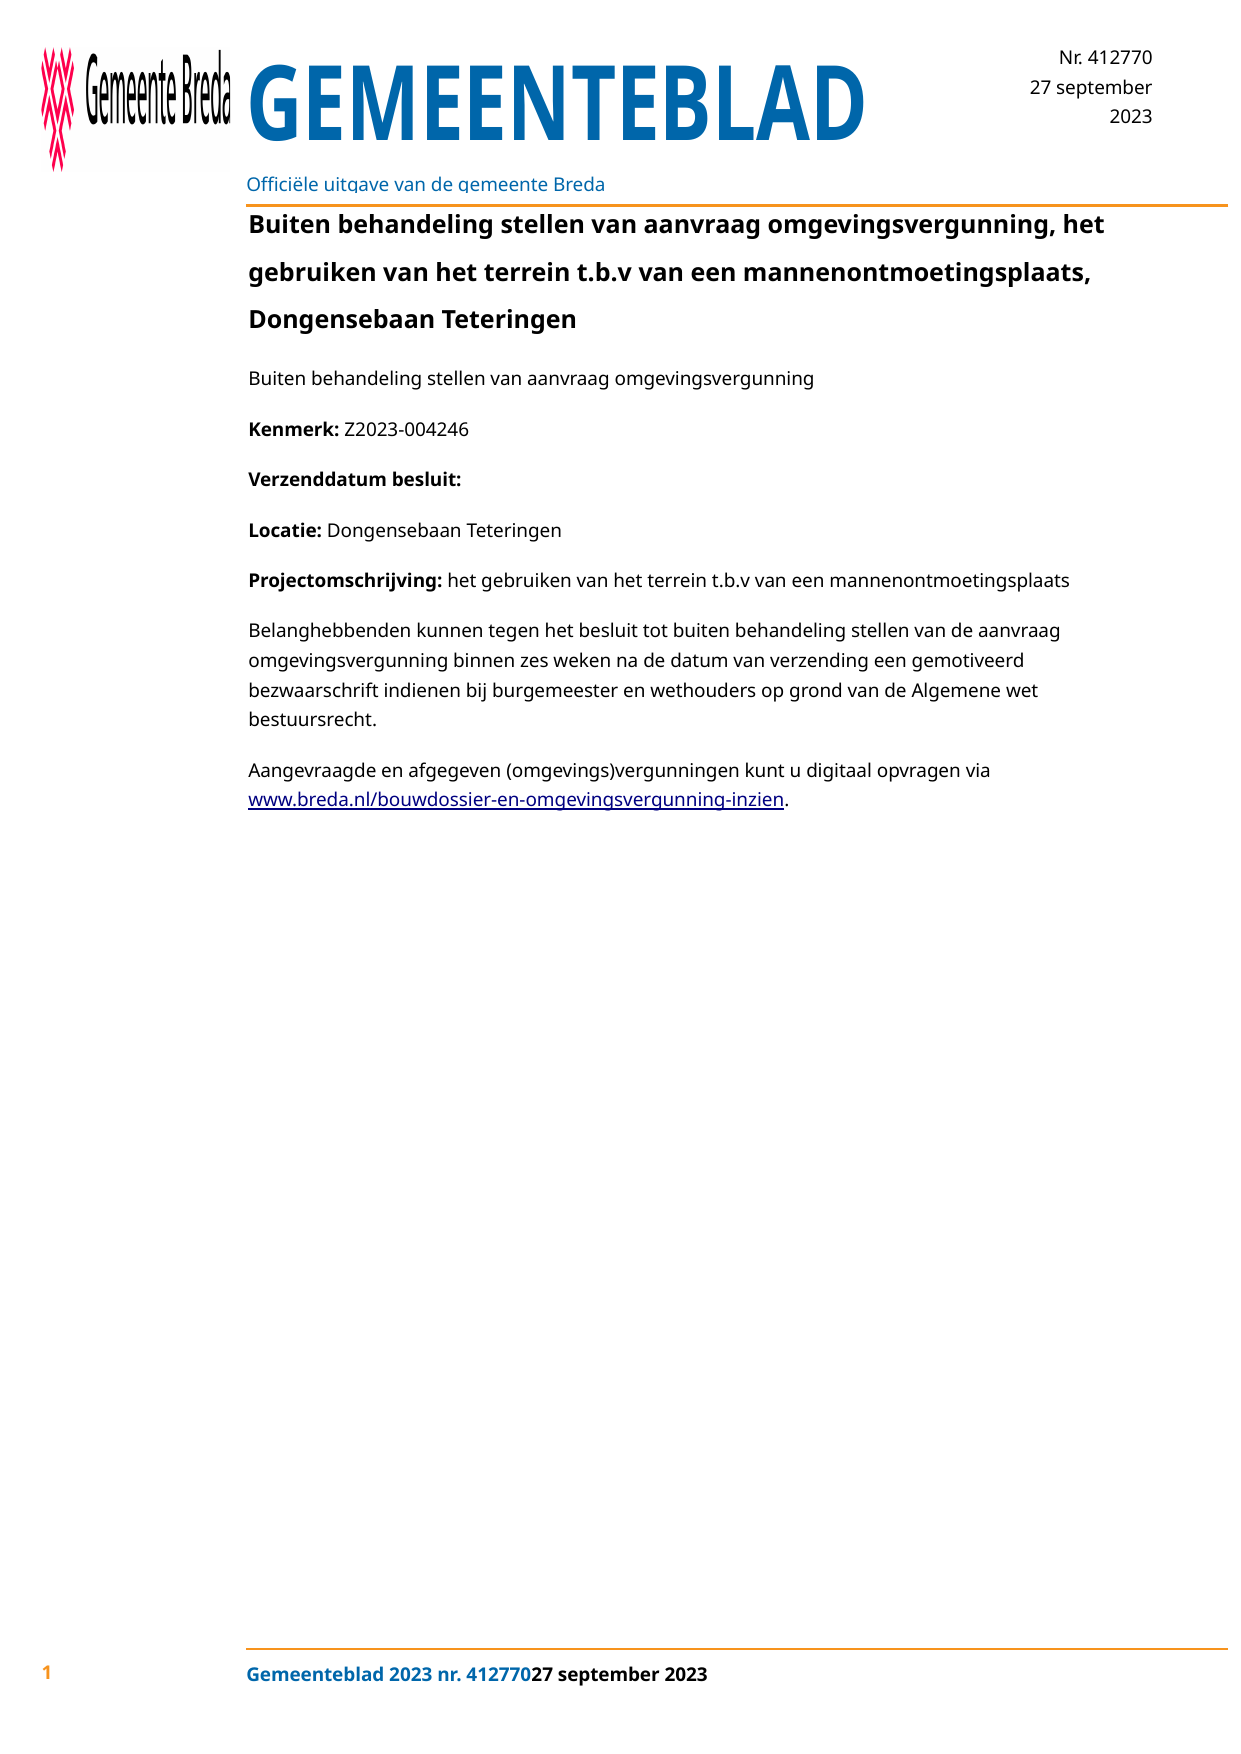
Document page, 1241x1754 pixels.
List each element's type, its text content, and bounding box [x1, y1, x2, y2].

text Aangevraagde en afgegeven (omgevings)vergunningen kunt u digitaal opvragen via www.breda.nl/bouwdossier-en-omgevingsvergunning-inzien. [248, 757, 1152, 812]
text Kenmerk: Z2023-004246 [248, 416, 1152, 442]
picture [41, 47, 231, 172]
text Locatie: Dongensebaan Teteringen [248, 517, 1152, 542]
text Belanghebbenden kunnen tegen het besluit tot buiten behandeling stellen van de aanvraag omgevingsvergunning binnen zes weken na de datum van verzending een gemotiveerd bezwaarschrift indienen bij burgemeester en wethouders op grond van de Algemene wet bestuursrecht. [248, 618, 1152, 732]
text Projectomschrijving: het gebruiken van het terrein t.b.v van een mannenontmoetingsplaats [248, 567, 1152, 593]
text Buiten behandeling stellen van aanvraag omgevingsvergunning [248, 366, 1152, 391]
text Verzenddatum besluit: [248, 466, 1152, 492]
text Buiten behandeling stellen van aanvraag omgevingsvergunning, het gebruiken van het terrein t.b.v van een mannenontmoetingsplaats, Dongensebaan Teteringen [248, 207, 1152, 336]
